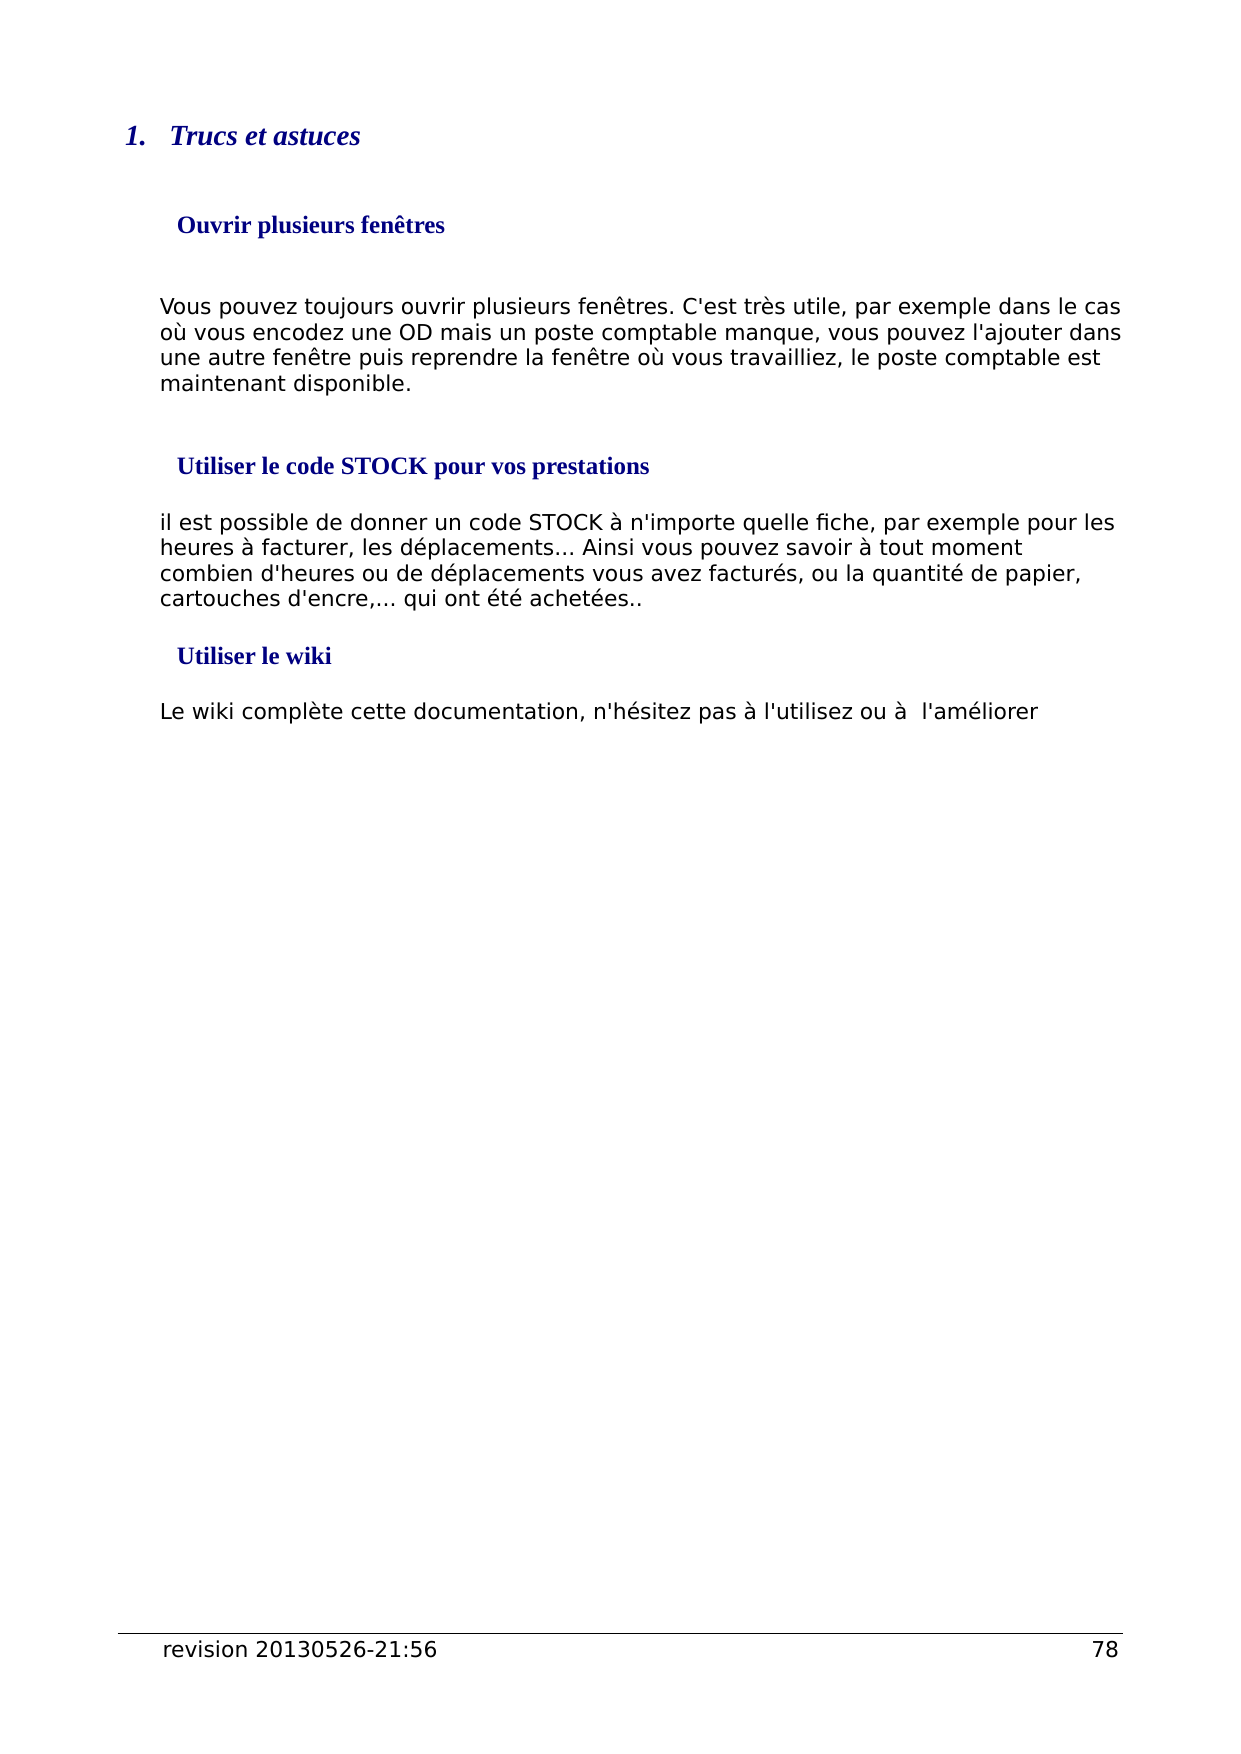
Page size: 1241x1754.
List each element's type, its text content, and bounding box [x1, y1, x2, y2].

subtitle Trucs et astuces [117, 118, 1123, 152]
subtitle Ouvrir plusieurs fenêtres [177, 211, 1123, 239]
text il est possible de donner un code STOCK à n'importe quelle fiche, par exemple pour les heures à facturer, les déplacements... Ainsi vous pouvez savoir à tout moment combien d'heures ou de déplacements vous avez facturés, ou la quantité de papier, cartouches d'encre,... qui ont été achetées.. [159, 509, 1123, 612]
subtitle Utiliser le wiki [177, 641, 1123, 670]
text Le wiki complète cette documentation, n'hésitez pas à l'utilisez ou à l'améliorer [159, 699, 1123, 725]
text Vous pouvez toujours ouvrir plusieurs fenêtres. C'est très utile, par exemple dans le cas où vous encodez une OD mais un poste comptable manque, vous pouvez l'ajouter dans une autre fenêtre puis reprendre la fenêtre où vous travailliez, le poste comptable est maintenant disponible. [159, 294, 1123, 396]
subtitle Utiliser le code STOCK pour vos prestations [177, 451, 1123, 480]
